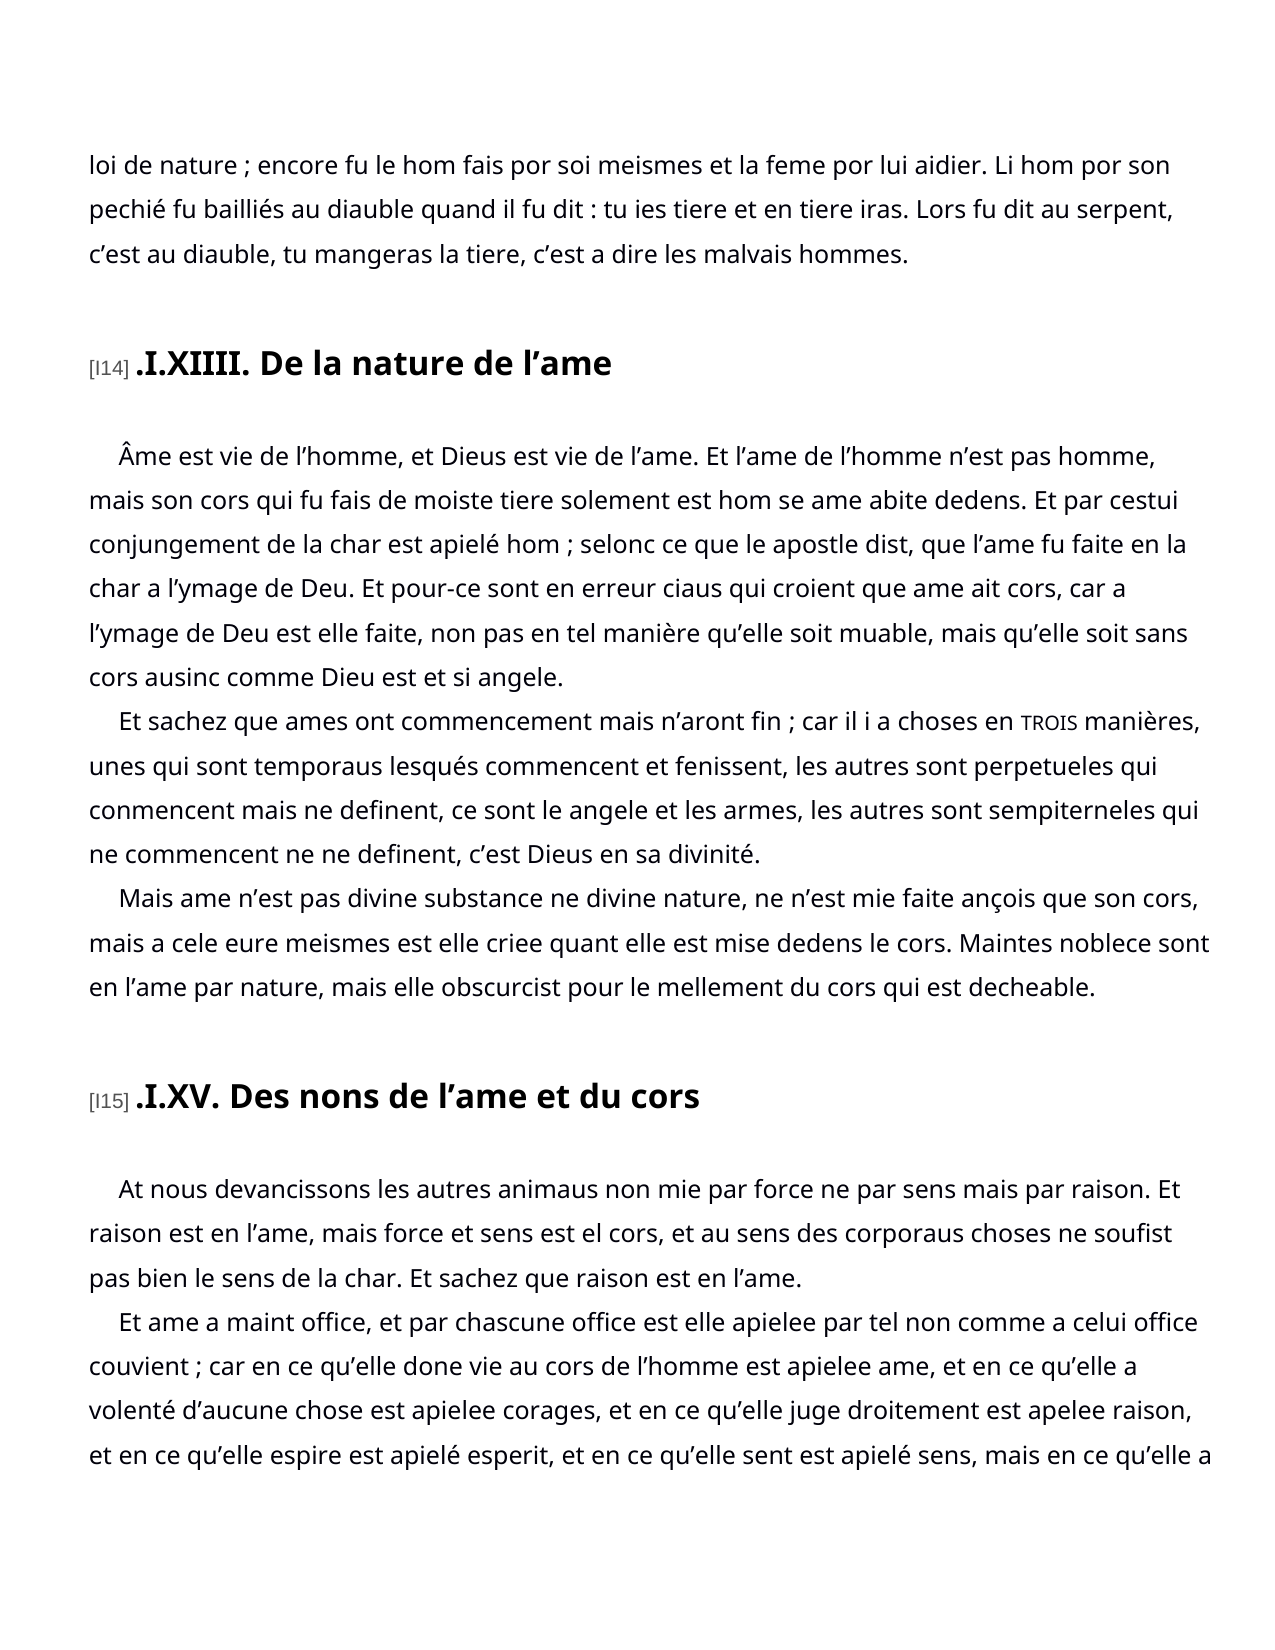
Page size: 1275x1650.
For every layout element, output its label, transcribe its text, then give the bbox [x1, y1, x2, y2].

subtitle [I14] .I.XIIII. De la nature de l’ame [89, 339, 1216, 385]
subtitle [I15] .I.XV. Des nons de l’ame et du cors [89, 1073, 1216, 1118]
text Âme est vie de l’homme, et Dieus est vie de l’ame. Et l’ame de l’homme n’est pas homme, mais son cors qui fu fais de moiste tiere solement est hom se ame abite dedens. Et par cestui conjungement de la char est apielé hom ; selonc ce que le apostle dist, que l’ame fu faite en la char a l’ymage de Deu. Et pour-ce sont en erreur ciaus qui croient que ame ait cors, car a l’ymage de Deu est elle faite, non pas en tel manière qu’elle soit muable, mais qu’elle soit sans cors ausinc comme Dieu est et si angele. [89, 438, 1216, 694]
text Mais ame n’est pas divine substance ne divine nature, ne n’est mie faite ançois que son cors, mais a cele eure meismes est elle criee quant elle est mise dedens le cors. Maintes noblece sont en l’ame par nature, mais elle obscurcist pour le mellement du cors qui est decheable. [89, 881, 1216, 1004]
text loi de nature ; encore fu le hom fais por soi meismes et la feme por lui aidier. Li hom por son pechié fu bailliés au diauble quand il fu dit : tu ies tiere et en tiere iras. Lors fu dit au serpent, c’est au diauble, tu mangeras la tiere, c’est a dire les malvais hommes. [89, 148, 1216, 270]
text Et sachez que ames ont commencement mais n’aront fin ; car il i a choses en trois manières, unes qui sont temporaus lesqués commencent et fenissent, les autres sont perpetueles qui conmencent mais ne definent, ce sont le angele et les armes, les autres sont sempiterneles qui ne commencent ne ne definent, c’est Dieus en sa divinité. [89, 704, 1216, 871]
text Et ame a maint office, et par chascune office est elle apielee par tel non comme a celui office couvient ; car en ce qu’elle done vie au cors de l’homme est apielee ame, et en ce qu’elle a volenté d’aucune chose est apielee corages, et en ce qu’elle juge droitement est apelee raison, et en ce qu’elle espire est apielé esperit, et en ce qu’elle sent est apielé sens, mais en ce qu’elle a [89, 1304, 1216, 1471]
text At nous devancissons les autres animaus non mie par force ne par sens mais par raison. Et raison est en l’ame, mais force et sens est el cors, et au sens des corporaus choses ne soufist pas bien le sens de la char. Et sachez que raison est en l’ame. [89, 1172, 1216, 1294]
